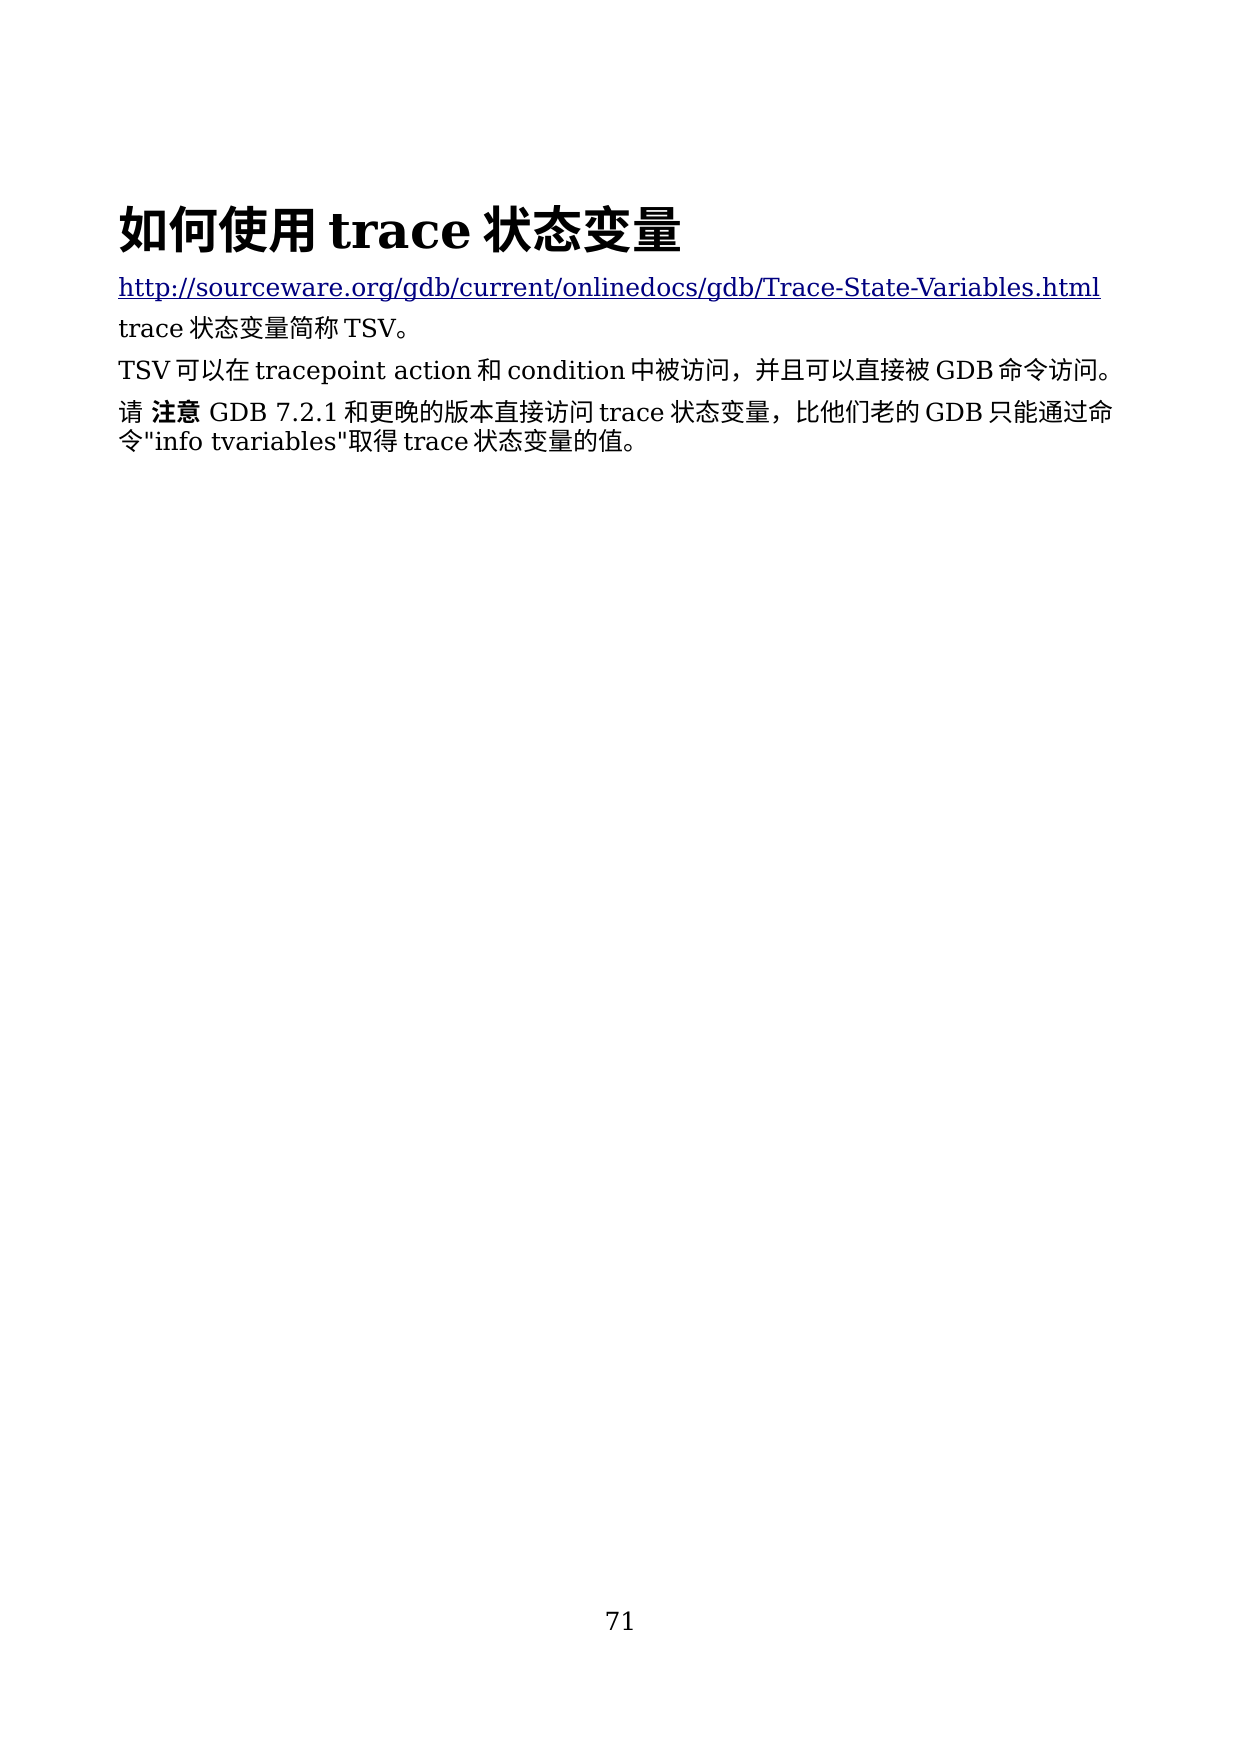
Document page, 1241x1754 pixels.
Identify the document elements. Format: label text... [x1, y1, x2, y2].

text TSV可以在tracepoint action和condition中被访问，并且可以直接被GDB命令访问。 [118, 356, 1122, 386]
text http://sourceware.org/gdb/current/onlinedocs/gdb/Trace-State-Variables.html [118, 273, 1122, 302]
text 请 注意 GDB 7.2.1和更晚的版本直接访问trace状态变量，比他们老的GDB只能通过命令"info tvariables"取得trace状态变量的值。 [118, 398, 1122, 456]
text trace状态变量简称TSV。 [118, 315, 1122, 344]
subtitle 如何使用trace状态变量 [118, 202, 1122, 261]
